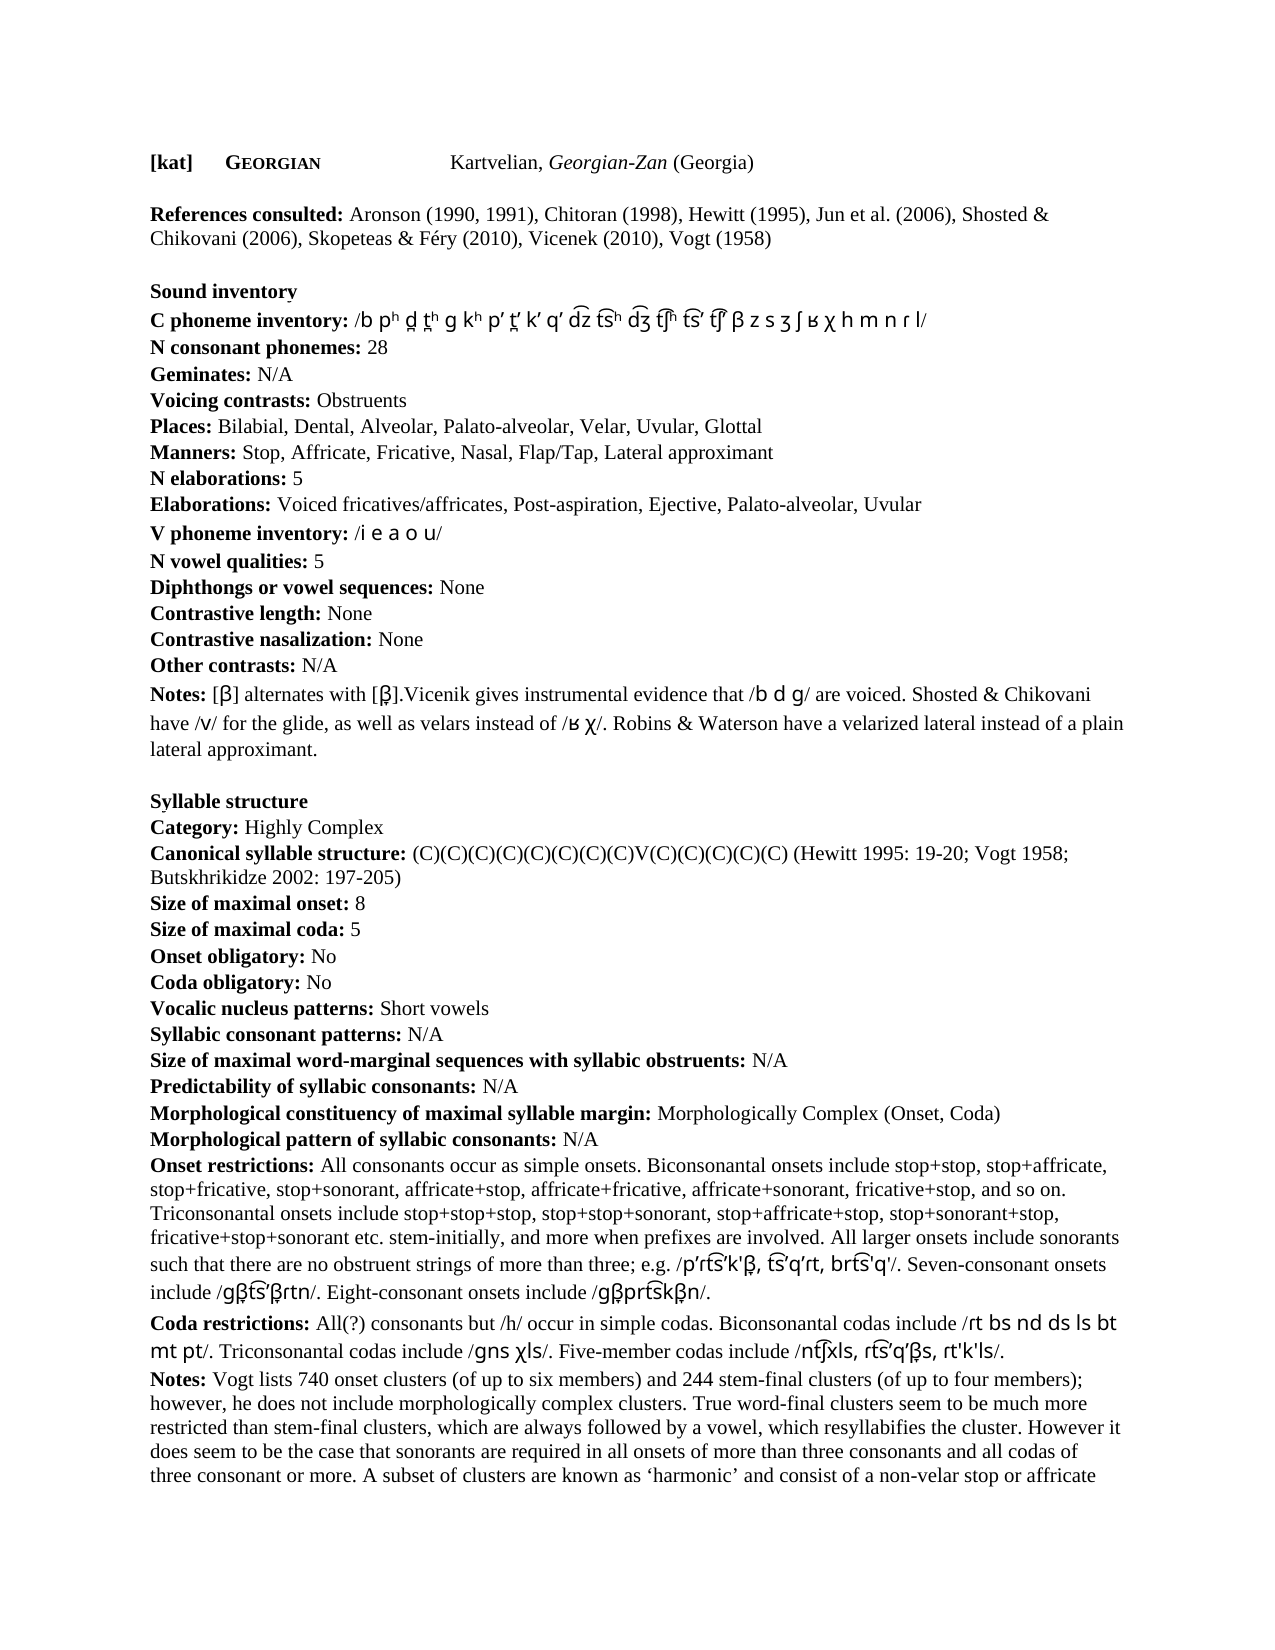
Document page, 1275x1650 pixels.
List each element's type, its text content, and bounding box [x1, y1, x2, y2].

text Diphthongs or vowel sequences: None [150, 575, 1125, 599]
text N elaborations: 5 [150, 466, 1125, 490]
text Syllabic consonant patterns: N/A [150, 1022, 1125, 1046]
text Contrastive nasalization: None [150, 627, 1125, 651]
text Coda restrictions: All(?) consonants but /h/ occur in simple codas. Biconsonantal codas include /ɾt bs nd ds ls bt mt pt/. Triconsonantal codas include /ɡns χls/. Five-member codas include /nt͡ʃxls, ɾt͡s’q’β̞s, ɾt'k'ls/. [150, 1308, 1125, 1365]
text Notes: [β] alternates with [β̞].Vicenik gives instrumental evidence that /b d ɡ/ are voiced. Shosted & Chikovani have /v/ for the glide, as well as velars instead of /ʁ χ/. Robins & Waterson have a velarized lateral instead of a plain lateral approximant. [150, 679, 1125, 761]
text Category: Highly Complex [150, 815, 1125, 839]
text Vocalic nucleus patterns: Short vowels [150, 996, 1125, 1020]
text Geminates: N/A [150, 361, 1125, 386]
text Onset restrictions: All consonants occur as simple onsets. Biconsonantal onsets include stop+stop, stop+affricate, stop+fricative, stop+sonorant, affricate+stop, affricate+fricative, affricate+sonorant, fricative+stop, and so on. Triconsonantal onsets include stop+stop+stop, stop+stop+sonorant, stop+affricate+stop, stop+sonorant+stop, fricative+stop+sonorant etc. stem-initially, and more when prefixes are involved. All larger onsets include sonorants such that there are no obstruent strings of more than three; e.g. /p’ɾt͡s’k'β̞, t͡s’q’ɾt, brt͡s'q'/. Seven-consonant onsets include /ɡβ̞t͡s’β̞ɾtn/. Eight-consonant onsets include /ɡβ̞prt͡skβ̞n/. [150, 1153, 1125, 1306]
text Contrastive length: None [150, 601, 1125, 625]
text Syllable structure [150, 789, 1125, 813]
text Canonical syllable structure: (C)(C)(C)(C)(C)(C)(C)(C)V(C)(C)(C)(C)(C) (Hewitt 1995: 19-20; Vogt 1958; Butskhrikidze 2002: 197-205) [150, 841, 1125, 889]
text Size of maximal coda: 5 [150, 917, 1125, 941]
text Size of maximal word-marginal sequences with syllabic obstruents: N/A [150, 1048, 1125, 1072]
text Manners: Stop, Affricate, Fricative, Nasal, Flap/Tap, Lateral approximant [150, 440, 1125, 464]
text Notes: Vogt lists 740 onset clusters (of up to six members) and 244 stem-final clusters (of up to four members); however, he does not include morphologically complex clusters. True word-final clusters seem to be much more restricted than stem-final clusters, which are always followed by a vowel, which resyllabifies the cluster. However it does seem to be the case that sonorants are required in all onsets of more than three consonants and all codas of three consonant or more. A subset of clusters are known as ‘harmonic’ and consist of a non-velar stop or affricate [150, 1367, 1125, 1487]
text Voicing contrasts: Obstruents [150, 388, 1125, 412]
text Places: Bilabial, Dental, Alveolar, Palato-alveolar, Velar, Uvular, Glottal [150, 414, 1125, 438]
text Predictability of syllabic consonants: N/A [150, 1074, 1125, 1098]
text N consonant phonemes: 28 [150, 335, 1125, 359]
text [kat] Georgian Kartvelian, Georgian-Zan (Georgia) [150, 150, 1125, 174]
text Sound inventory [150, 279, 1125, 303]
text V phoneme inventory: /i e a o u/ [150, 518, 1125, 547]
text Morphological constituency of maximal syllable margin: Morphologically Complex (Onset, Coda) [150, 1100, 1125, 1124]
text Elaborations: Voiced fricatives/affricates, Post-aspiration, Ejective, Palato-alveolar, Uvular [150, 492, 1125, 516]
text Other contrasts: N/A [150, 653, 1125, 677]
text Coda obligatory: No [150, 970, 1125, 994]
text Onset obligatory: No [150, 943, 1125, 968]
text Morphological pattern of syllabic consonants: N/A [150, 1127, 1125, 1151]
text References consulted: Aronson (1990, 1991), Chitoran (1998), Hewitt (1995), Jun et al. (2006), Shosted & Chikovani (2006), Skopeteas & Féry (2010), Vicenek (2010), Vogt (1958) [150, 202, 1125, 250]
text Size of maximal onset: 8 [150, 891, 1125, 915]
text N vowel qualities: 5 [150, 549, 1125, 573]
text C phoneme inventory: /b pʰ d̪ t̪ʰ ɡ kʰ p’ t̪’ k’ q’ d͡z t͡sʰ d͡ʒ t͡ʃʰ t͡s’ t͡ʃ’ β z s ʒ ʃ ʁ χ h m n ɾ l/ [150, 305, 1125, 333]
